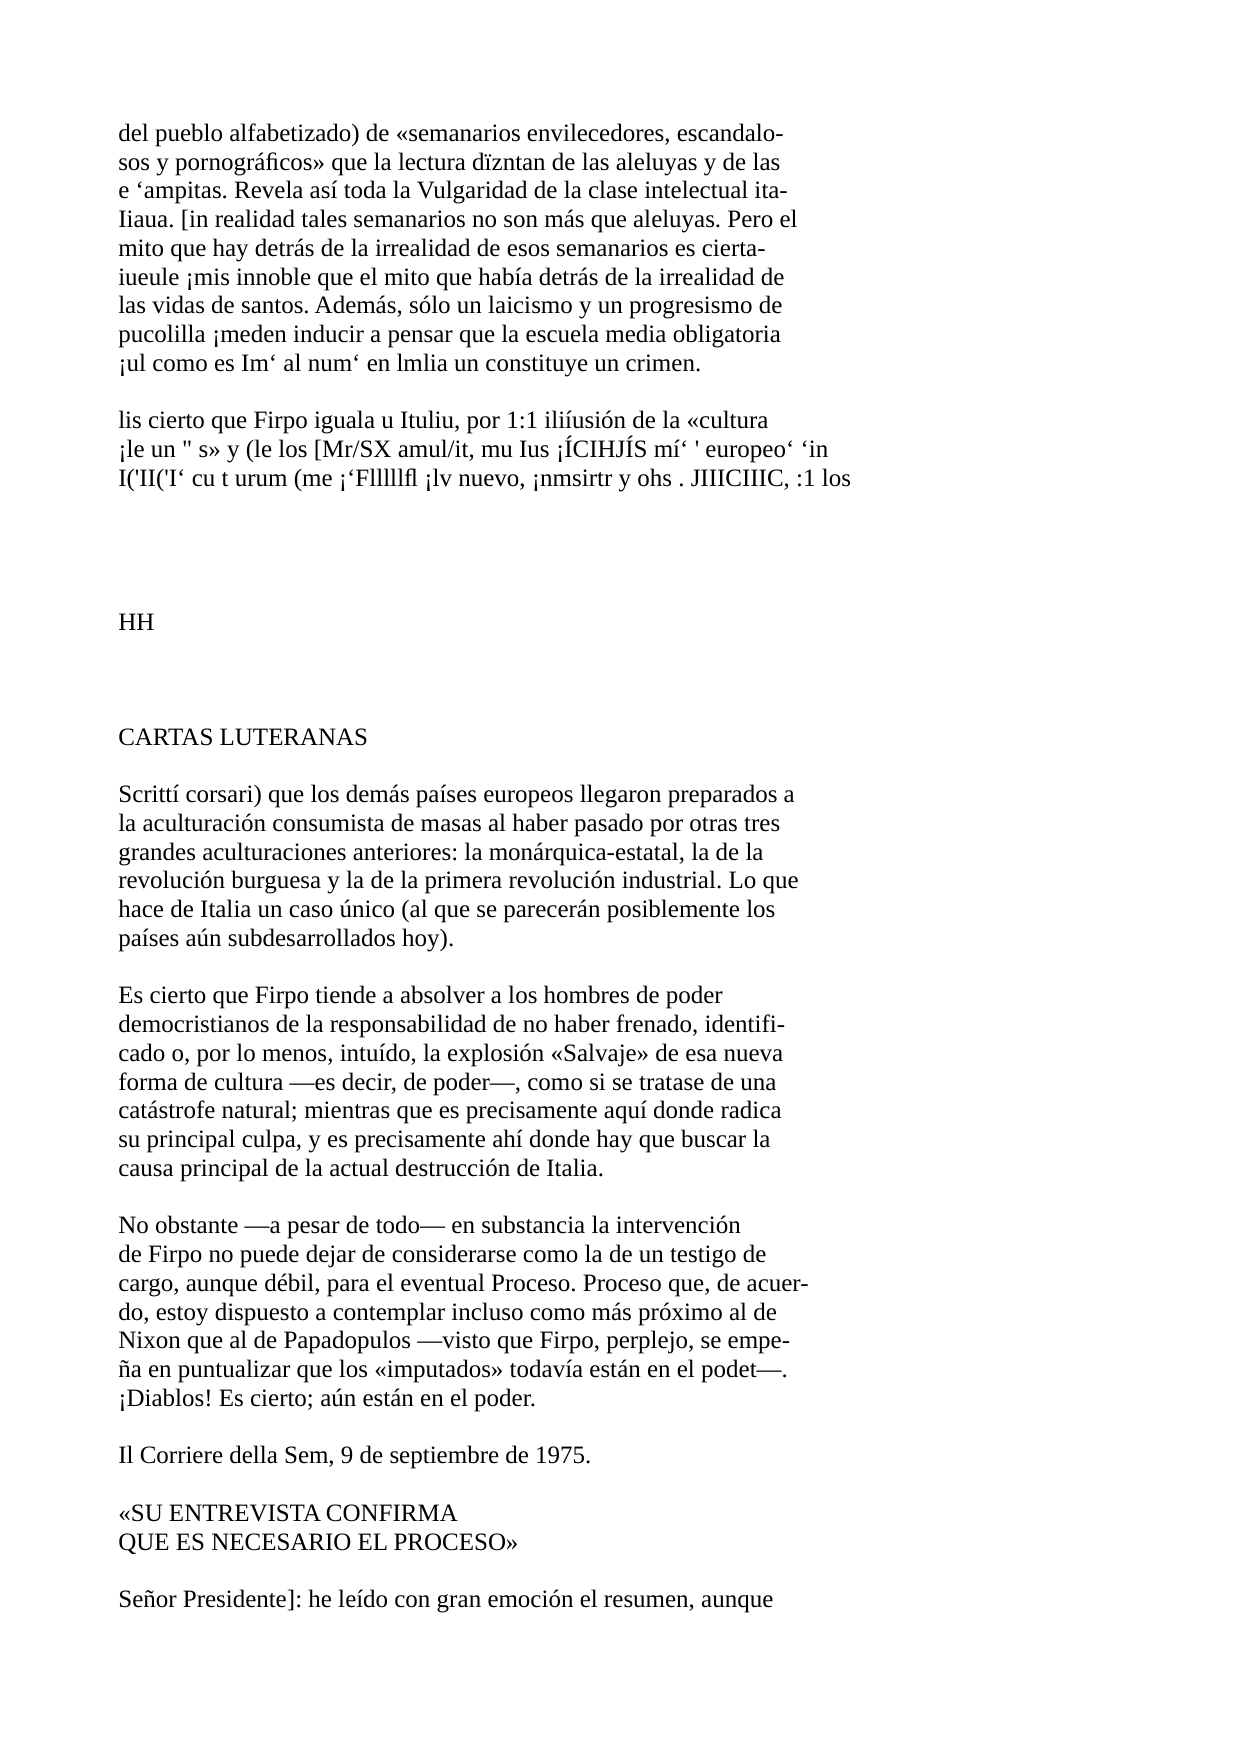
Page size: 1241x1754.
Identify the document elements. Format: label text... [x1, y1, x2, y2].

text su principal culpa, y es precisamente ahí donde hay que buscar la [118, 1124, 1122, 1153]
text cargo, aunque débil, para el eventual Proceso. Proceso que, de acuer- [118, 1268, 1122, 1297]
text Es cierto que Firpo tiende a absolver a los hombres de poder [118, 981, 1122, 1009]
text las vidas de santos. Además, sólo un laicismo y un progresismo de [118, 291, 1122, 319]
text democristianos de la responsabilidad de no haber frenado, identifi- [118, 1009, 1122, 1038]
text Nixon que al de Papadopulos —visto que Firpo, perplejo, se empe- [118, 1326, 1122, 1354]
text ¡ul como es Im‘ al num‘ en lmlia un constituye un crimen. [118, 348, 1122, 377]
text cado o, por lo menos, intuído, la explosión «Salvaje» de esa nueva [118, 1038, 1122, 1067]
text sos y pornográﬁcos» que la lectura dïzntan de las aleluyas y de las [118, 147, 1122, 176]
text ¡le un " s» y (le los [Mr/SX amul/it, mu Ius ¡ÍCIHJÍS mí‘ ' europeo‘ ‘in [118, 434, 1122, 463]
text ña en puntualizar que los «imputados» todavía están en el podet—. [118, 1354, 1122, 1383]
text la aculturación consumista de masas al haber pasado por otras tres [118, 808, 1122, 837]
text Scrittí corsari) que los demás países europeos llegaron preparados a [118, 779, 1122, 808]
text «SU ENTREVISTA CONFIRMA [118, 1498, 1122, 1527]
text del pueblo alfabetizado) de «semanarios envilecedores, escandalo- [118, 118, 1122, 147]
text QUE ES NECESARIO EL PROCESO» [118, 1527, 1122, 1556]
text países aún subdesarrollados hoy). [118, 923, 1122, 952]
text de Firpo no puede dejar de considerarse como la de un testigo de [118, 1239, 1122, 1268]
text causa principal de la actual destrucción de Italia. [118, 1153, 1122, 1182]
text do, estoy dispuesto a contemplar incluso como más próximo al de [118, 1297, 1122, 1326]
text Señor Presidente]: he leído con gran emoción el resumen, aunque [118, 1584, 1122, 1613]
text lis cierto que Firpo iguala u Ituliu, por 1:1 iliíusión de la «cultura [118, 406, 1122, 434]
text Il Corriere della Sem, 9 de septiembre de 1975. [118, 1441, 1122, 1469]
text I('II('I‘ cu t urum (me ¡‘Flllllﬂ ¡lv nuevo, ¡nmsirtr y ohs . JIIICIIIC, :1 los [118, 463, 1122, 492]
text hace de Italia un caso único (al que se parecerán posiblemente los [118, 894, 1122, 923]
text mito que hay detrás de la irrealidad de esos semanarios es cierta- [118, 233, 1122, 262]
text catástrofe natural; mientras que es precisamente aquí donde radica [118, 1096, 1122, 1124]
text ¡Diablos! Es cierto; aún están en el poder. [118, 1383, 1122, 1412]
text Iiaua. [in realidad tales semanarios no son más que aleluyas. Pero el [118, 204, 1122, 233]
text revolución burguesa y la de la primera revolución industrial. Lo que [118, 866, 1122, 894]
text No obstante —a pesar de todo— en substancia la intervención [118, 1211, 1122, 1239]
text e ‘ampitas. Revela así toda la Vulgaridad de la clase intelectual ita- [118, 176, 1122, 204]
text CARTAS LUTERANAS [118, 722, 1122, 751]
text forma de cultura —es decir, de poder—, como si se tratase de una [118, 1067, 1122, 1096]
text iueule ¡mis innoble que el mito que había detrás de la irrealidad de [118, 262, 1122, 291]
text grandes aculturaciones anteriores: la monárquica-estatal, la de la [118, 837, 1122, 866]
text pucolilla ¡meden inducir a pensar que la escuela media obligatoria [118, 319, 1122, 348]
text HH [118, 607, 1122, 636]
